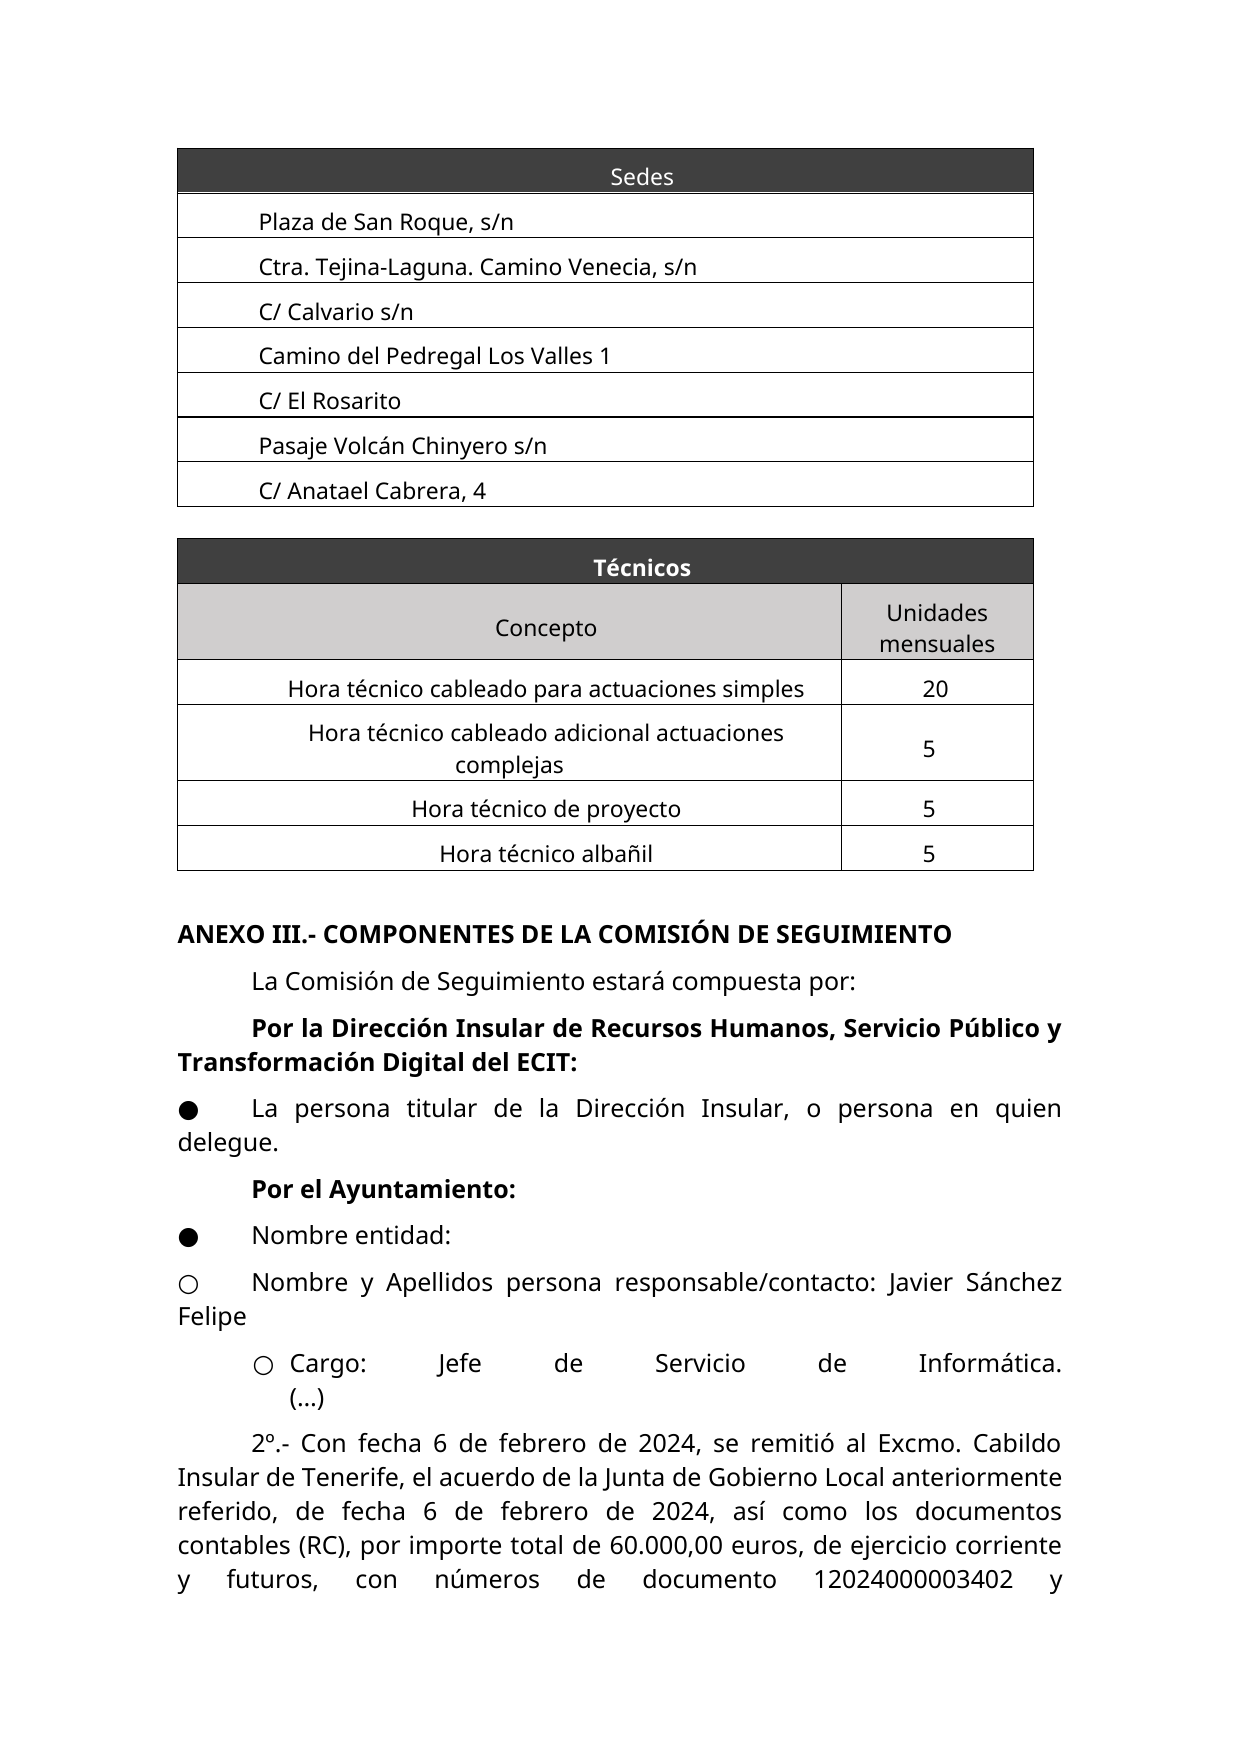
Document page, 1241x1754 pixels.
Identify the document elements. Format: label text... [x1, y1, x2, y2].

table_cell C/ El Rosarito [178, 373, 1033, 416]
table_cell 5 [842, 705, 1033, 780]
table_cell 20 [842, 660, 1033, 704]
table_cell C/ Calvario s/n [178, 283, 1033, 327]
table_header Sedes [178, 149, 1033, 192]
table_cell Hora técnico cableado para actuaciones simples [178, 660, 841, 704]
table_cell Ctra. Tejina-Laguna. Camino Venecia, s/n [178, 238, 1033, 282]
table_cell Hora técnico cableado adicional actuaciones complejas [178, 705, 841, 780]
text Por el Ayuntamiento: [177, 1171, 1063, 1206]
table_header Técnicos [178, 539, 1033, 583]
table_cell Unidades mensuales [842, 584, 1033, 659]
list Nombre y Apellidos persona responsable/contacto: Javier Sánchez Felipe [177, 1264, 1063, 1333]
table_cell C/ Anatael Cabrera, 4 [178, 462, 1033, 506]
table_cell Camino del Pedregal Los Valles 1 [178, 328, 1033, 372]
table_cell 5 [842, 781, 1033, 825]
table_cell Hora técnico de proyecto [178, 781, 841, 825]
table_cell Hora técnico albañil [178, 826, 841, 869]
text La Comisión de Seguimiento estará compuesta por: [177, 964, 1063, 998]
list Nombre entidad: [177, 1218, 1063, 1252]
table_cell Pasaje Volcán Chinyero s/n [178, 418, 1033, 461]
text 2º.- Con fecha 6 de febrero de 2024, se remitió al Excmo. Cabildo Insular de Tenerife, el acuerdo de la Junta de Gobierno Local anteriormente referido, de fecha 6 de febrero de 2024, así como los documentos contables (RC), por importe total de 60.000,00 euros, de ejercicio corriente y futuros, con números de documento 12024000003402 y [177, 1426, 1063, 1596]
table_cell 5 [842, 826, 1033, 869]
text Por la Dirección Insular de Recursos Humanos, Servicio Público y Transformación Digital del ECIT: [177, 1010, 1063, 1078]
list La persona titular de la Dirección Insular, o persona en quien delegue. [177, 1091, 1063, 1159]
list Cargo: Jefe de Servicio de Informática. (…) [252, 1345, 1063, 1413]
table_cell Plaza de San Roque, s/n [178, 194, 1033, 237]
text ANEXO III.- COMPONENTES DE LA COMISIÓN DE SEGUIMIENTO [177, 917, 1063, 951]
table_cell Concepto [178, 584, 841, 659]
